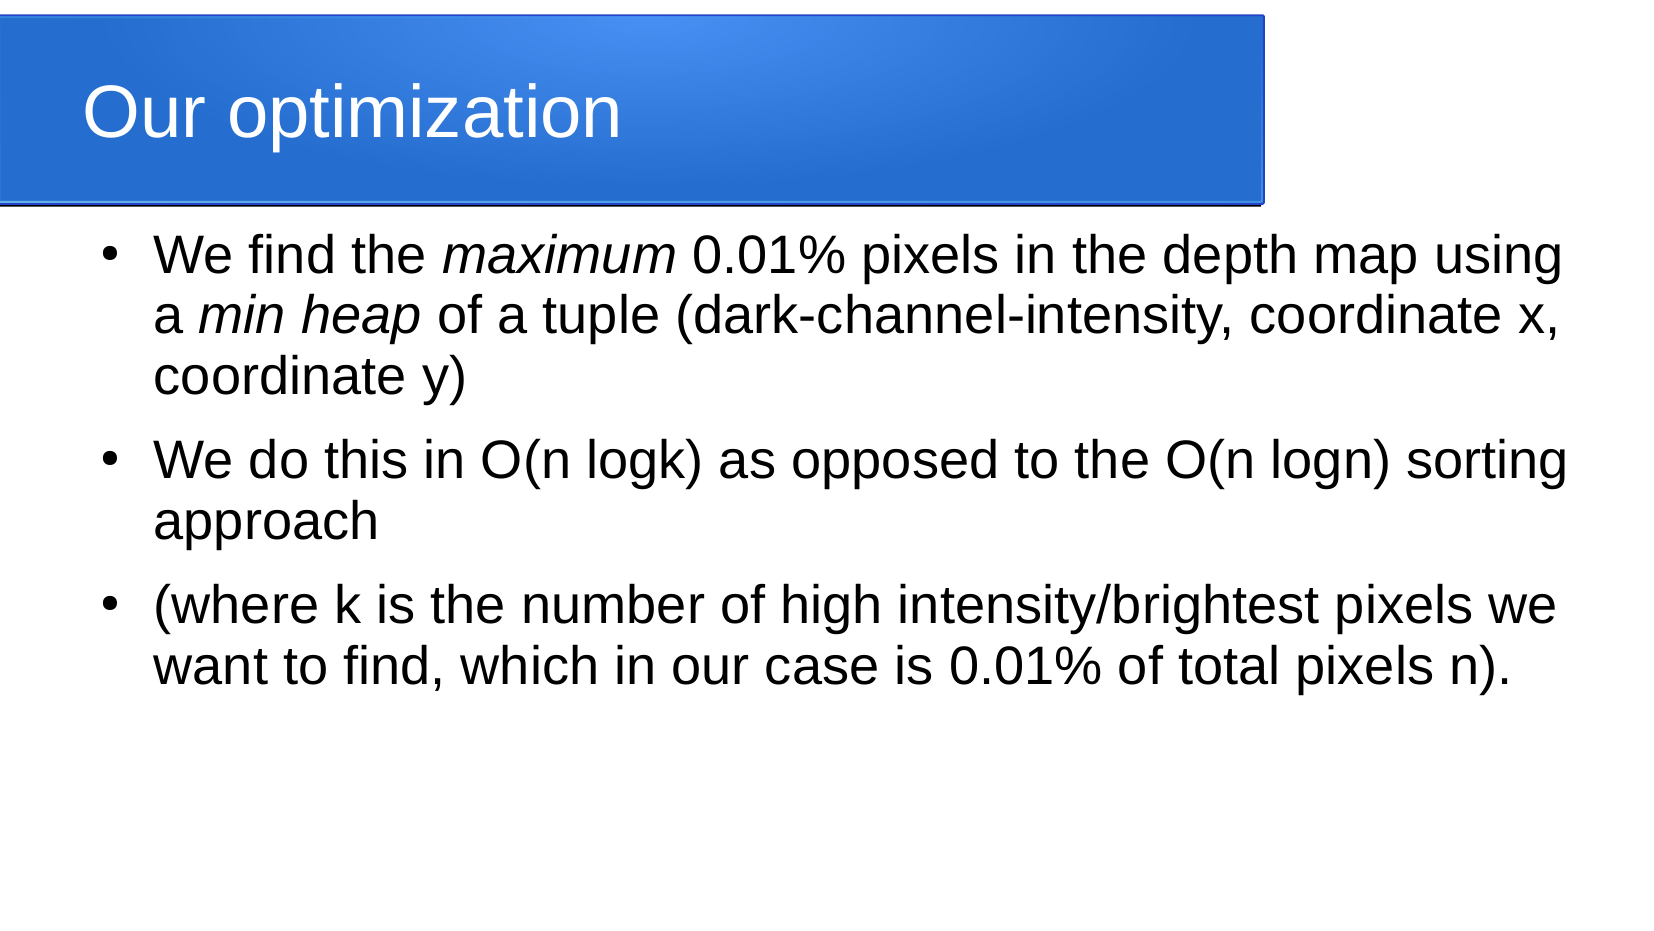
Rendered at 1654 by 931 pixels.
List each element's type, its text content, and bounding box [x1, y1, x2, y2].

list We find the maximum 0.01% pixels in the depth map using a min heap of a tuple (dark-channel-intensity, coordinate x, coordinate y) We do this in O(n logk) as opposed to the O(n logn) sorting approach (where k is the number of high intensity/brightest pixels we want to find, which in our case is 0.01% of total pixels n). [82, 224, 1571, 764]
title Our optimization [82, 35, 1235, 189]
